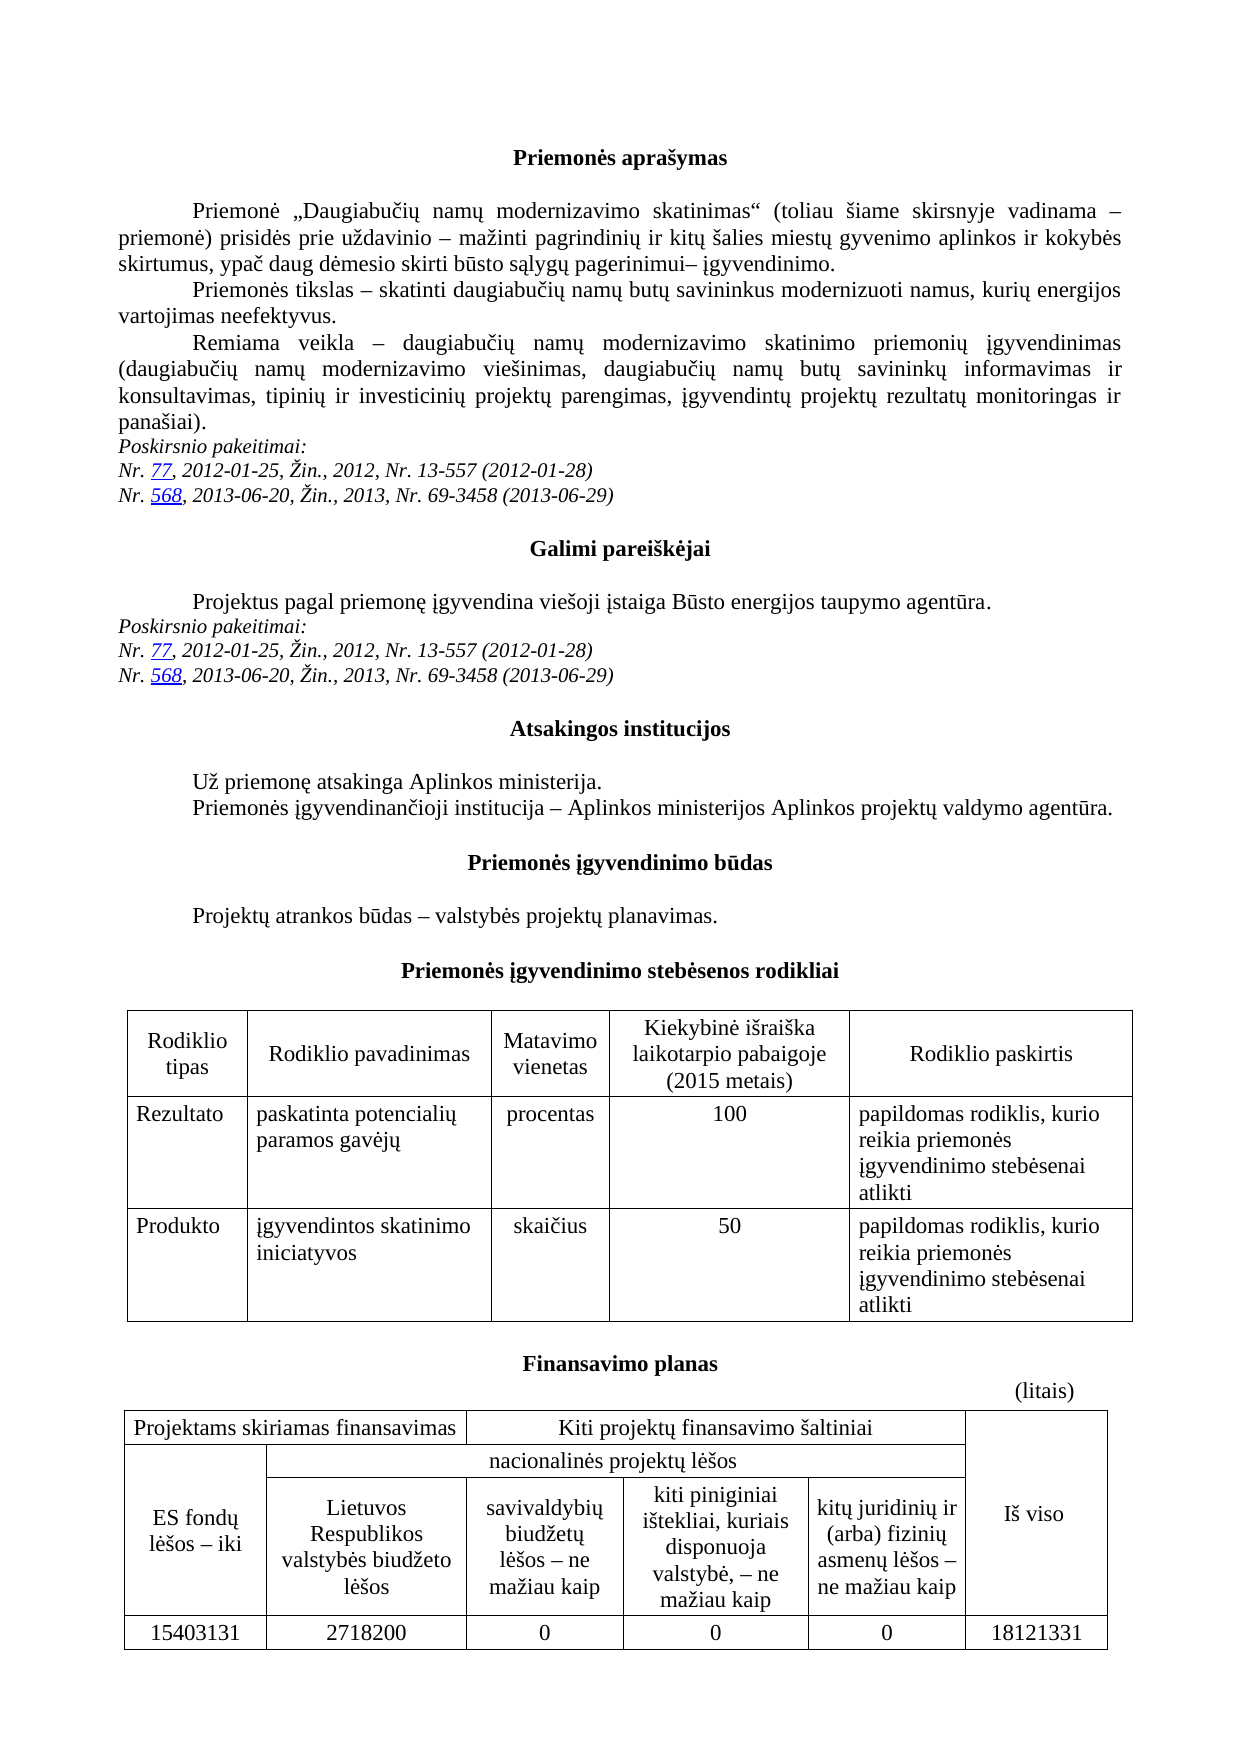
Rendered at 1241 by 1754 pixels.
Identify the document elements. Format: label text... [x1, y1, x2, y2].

text Atsakingos institucijos [118, 715, 1122, 742]
table_cell procentas [492, 1097, 609, 1208]
table_cell kitų juridinių ir (arba) fizinių asmenų lėšos – ne mažiau kaip [809, 1478, 965, 1615]
table_cell Rezultato [128, 1097, 247, 1208]
table_cell skaičius [492, 1209, 609, 1321]
text Galimi pareiškėjai [118, 535, 1122, 562]
text Nr. 568, 2013-06-20, Žin., 2013, Nr. 69-3458 (2013-06-29) [118, 662, 1122, 687]
text Priemonė „Daugiabučių namų modernizavimo skatinimas“ (toliau šiame skirsnyje vadinama – priemonė) prisidės prie uždavinio – mažinti pagrindinių ir kitų šalies miestų gyvenimo aplinkos ir kokybės skirtumus, ypač daug dėmesio skirti būsto sąlygų pagerinimui– įgyvendinimo. [118, 197, 1122, 276]
text Nr. 568, 2013-06-20, Žin., 2013, Nr. 69-3458 (2013-06-29) [118, 482, 1122, 507]
table_cell paskatinta potencialių paramos gavėjų [248, 1097, 491, 1208]
text Priemonės tikslas – skatinti daugiabučių namų butų savininkus modernizuoti namus, kurių energijos vartojimas neefektyvus. [118, 276, 1122, 329]
table_cell papildomas rodiklis, kurio reikia priemonės įgyvendinimo stebėsenai atlikti [850, 1209, 1132, 1321]
table_header Kiti projektų finansavimo šaltiniai [467, 1411, 965, 1443]
table_cell ES fondų lėšos – iki [125, 1445, 266, 1615]
text Projektus pagal priemonę įgyvendina viešoji įstaiga Būsto energijos taupymo agentūra. [118, 588, 1122, 614]
table_header Iš viso [966, 1411, 1107, 1615]
table_header Kiekybinė išraiška laikotarpio pabaigoje (2015 metais) [610, 1011, 849, 1096]
text Nr. 77, 2012-01-25, Žin., 2012, Nr. 13-557 (2012-01-28) [118, 638, 1122, 662]
table_header Rodiklio pavadinimas [248, 1011, 491, 1096]
text Remiama veikla – daugiabučių namų modernizavimo skatinimo priemonių įgyvendinimas (daugiabučių namų modernizavimo viešinimas, daugiabučių namų butų savininkų informavimas ir konsultavimas, tipinių ir investicinių projektų parengimas, įgyvendintų projektų rezultatų monitoringas ir panašiai). [118, 329, 1122, 434]
table_cell 15403131 [125, 1616, 266, 1649]
text Finansavimo planas [118, 1350, 1122, 1377]
table_cell 0 [809, 1616, 965, 1649]
table_cell įgyvendintos skatinimo iniciatyvos [248, 1209, 491, 1321]
text Poskirsnio pakeitimai: [118, 434, 1122, 458]
text (litais) [118, 1377, 1100, 1403]
table_cell 50 [610, 1209, 849, 1321]
text Priemonės aprašymas [118, 144, 1122, 171]
table_cell kiti piniginiai ištekliai, kuriais disponuoja valstybė, – ne mažiau kaip [624, 1478, 808, 1615]
table_cell 100 [610, 1097, 849, 1208]
table_header Rodiklio paskirtis [850, 1011, 1132, 1096]
table_cell Produkto [128, 1209, 247, 1321]
table_cell 0 [624, 1616, 808, 1649]
table_cell 0 [467, 1616, 623, 1649]
text Nr. 77, 2012-01-25, Žin., 2012, Nr. 13-557 (2012-01-28) [118, 458, 1122, 482]
table_header Projektams skiriamas finansavimas [125, 1411, 466, 1443]
text Priemonės įgyvendinimo būdas [118, 849, 1122, 876]
text Poskirsnio pakeitimai: [118, 614, 1122, 638]
text Už priemonę atsakinga Aplinkos ministerija. [118, 768, 1122, 794]
table_cell nacionalinės projektų lėšos [267, 1445, 965, 1477]
table_header Matavimo vienetas [492, 1011, 609, 1096]
table_header Rodiklio tipas [128, 1011, 247, 1096]
text Priemonės įgyvendinimo stebėsenos rodikliai [118, 957, 1122, 984]
text Priemonės įgyvendinančioji institucija – Aplinkos ministerijos Aplinkos projektų valdymo agentūra. [118, 794, 1122, 821]
table_cell papildomas rodiklis, kurio reikia priemonės įgyvendinimo stebėsenai atlikti [850, 1097, 1132, 1208]
table_cell savivaldybių biudžetų lėšos – ne mažiau kaip [467, 1478, 623, 1615]
table_cell 2718200 [267, 1616, 466, 1649]
table_cell 18121331 [966, 1616, 1107, 1649]
text Projektų atrankos būdas – valstybės projektų planavimas. [118, 902, 1122, 928]
table_cell Lietuvos Respublikos valstybės biudžeto lėšos [267, 1478, 466, 1615]
